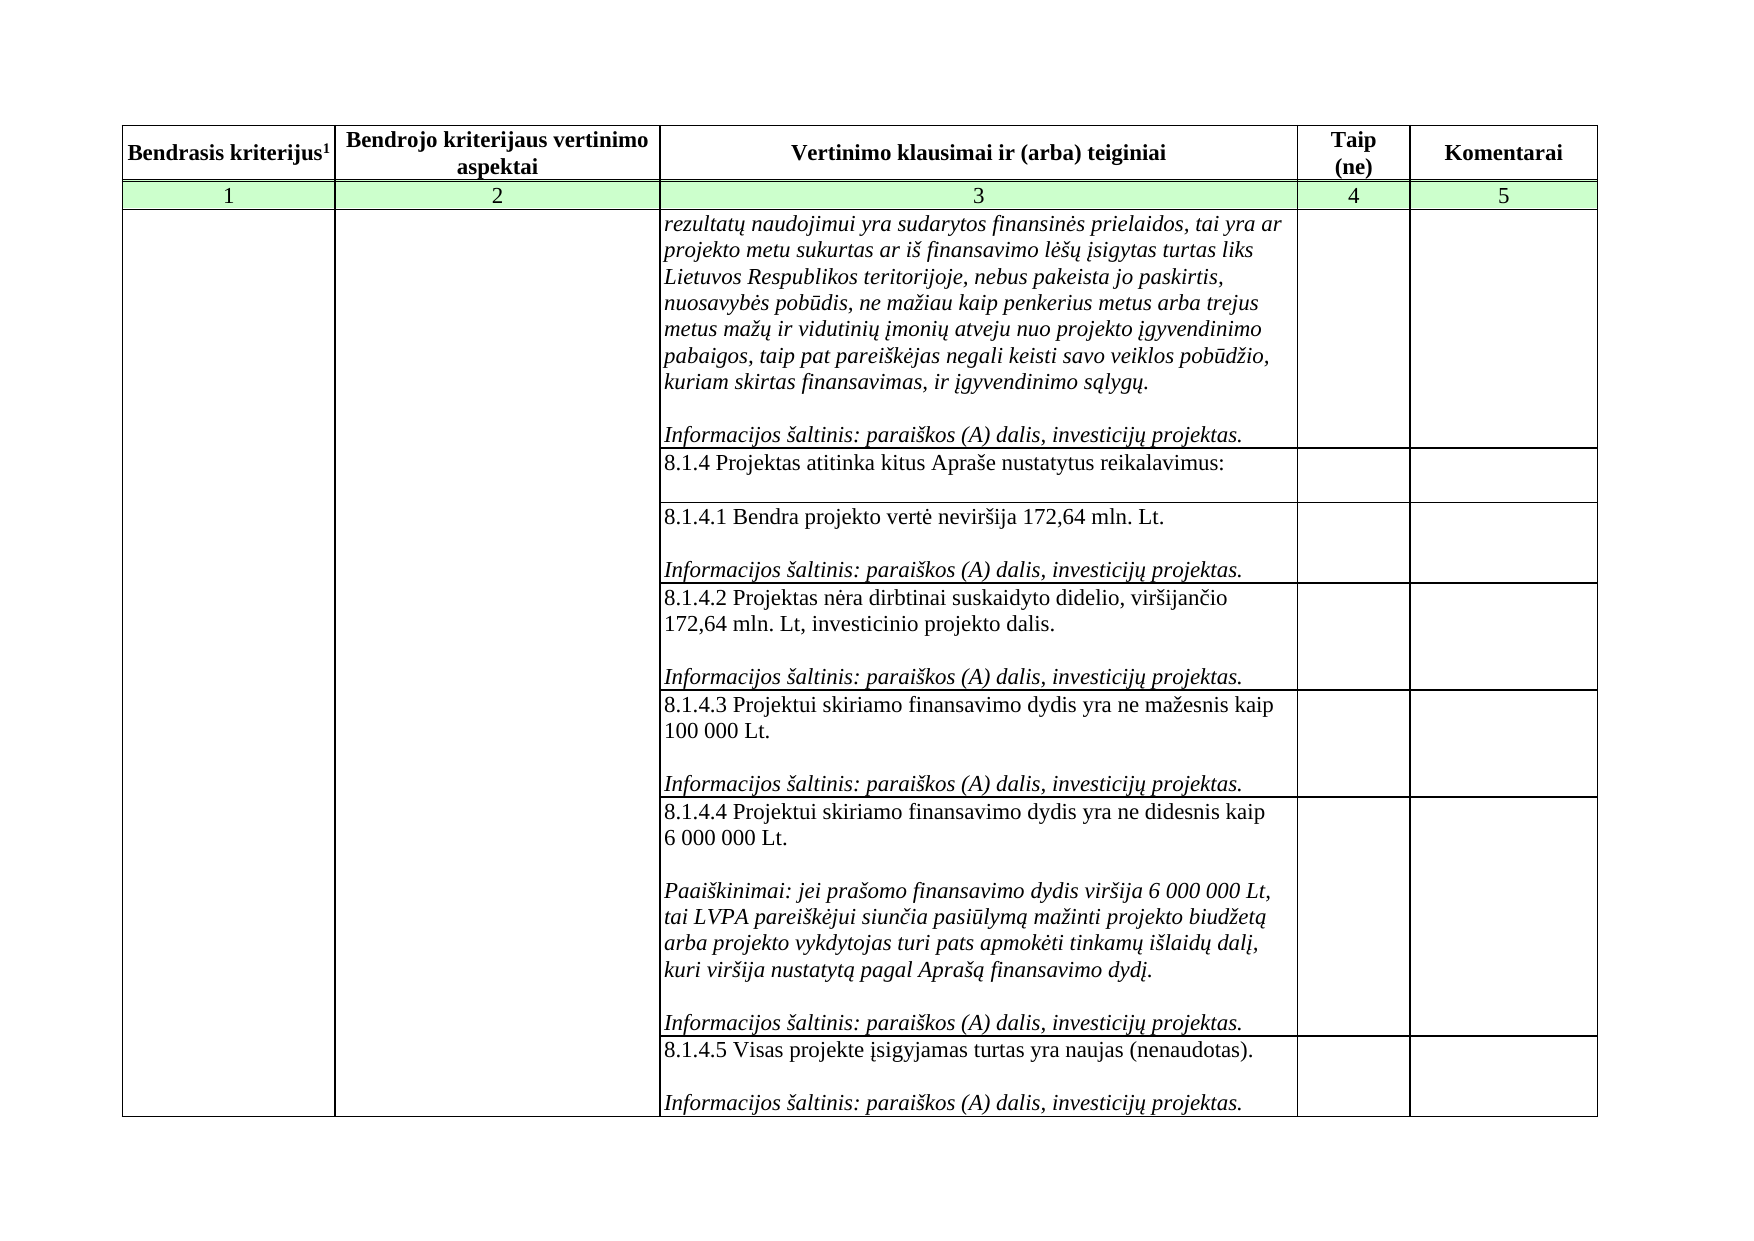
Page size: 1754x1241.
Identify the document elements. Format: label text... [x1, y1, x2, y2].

table_cell [1298, 691, 1409, 796]
table_header Bendrojo kriterijaus vertinimo aspektai [336, 126, 659, 179]
table_cell 4 [1298, 182, 1409, 208]
table_cell [1411, 449, 1597, 502]
table_header Bendrasis kriterijus1 [123, 126, 334, 179]
table_cell [123, 210, 334, 1116]
table_cell [336, 210, 659, 1116]
table_cell [1298, 798, 1409, 1035]
table_cell [1298, 449, 1409, 502]
table_cell [1298, 503, 1409, 582]
table_cell [1411, 503, 1597, 582]
table_header Komentarai [1411, 126, 1597, 179]
table_header Vertinimo klausimai ir (arba) teiginiai [661, 126, 1297, 179]
table_cell rezultatų naudojimui yra sudarytos finansinės prielaidos, tai yra ar projekto metu sukurtas ar iš finansavimo lėšų įsigytas turtas liks Lietuvos Respublikos teritorijoje, nebus pakeista jo paskirtis, nuosavybės pobūdis, ne mažiau kaip penkerius metus arba trejus metus mažų ir vidutinių įmonių atveju nuo projekto įgyvendinimo pabaigos, taip pat pareiškėjas negali keisti savo veiklos pobūdžio, kuriam skirtas finansavimas, ir įgyvendinimo sąlygų. Informacijos šaltinis: paraiškos (A) dalis, investicijų projektas. [661, 210, 1297, 447]
table_cell [1411, 691, 1597, 796]
table_cell 3 [661, 182, 1297, 208]
table_cell 8.1.4.5 Visas projekte įsigyjamas turtas yra naujas (nenaudotas). Informacijos šaltinis: paraiškos (A) dalis, investicijų projektas. [661, 1037, 1297, 1116]
table_cell 8.1.4.2 Projektas nėra dirbtinai suskaidyto didelio, viršijančio 172,64 mln. Lt, investicinio projekto dalis. Informacijos šaltinis: paraiškos (A) dalis, investicijų projektas. [661, 584, 1297, 689]
table_cell 1 [123, 182, 334, 208]
table_cell [1298, 210, 1409, 447]
table_cell [1298, 584, 1409, 689]
table_cell 8.1.4.3 Projektui skiriamo finansavimo dydis yra ne mažesnis kaip 100 000 Lt. Informacijos šaltinis: paraiškos (A) dalis, investicijų projektas. [661, 691, 1297, 796]
table_cell 2 [336, 182, 659, 208]
table_cell [1411, 210, 1597, 447]
table_cell [1411, 1037, 1597, 1116]
table_cell [1411, 584, 1597, 689]
table_cell 8.1.4 Projektas atitinka kitus Apraše nustatytus reikalavimus: [661, 449, 1297, 502]
table_header Taip (ne) [1298, 126, 1409, 179]
table_cell 8.1.4.1 Bendra projekto vertė neviršija 172,64 mln. Lt. Informacijos šaltinis: paraiškos (A) dalis, investicijų projektas. [661, 503, 1297, 582]
table_cell 8.1.4.4 Projektui skiriamo finansavimo dydis yra ne didesnis kaip 6 000 000 Lt. Paaiškinimai: jei prašomo finansavimo dydis viršija 6 000 000 Lt, tai LVPA pareiškėjui siunčia pasiūlymą mažinti projekto biudžetą arba projekto vykdytojas turi pats apmokėti tinkamų išlaidų dalį, kuri viršija nustatytą pagal Aprašą finansavimo dydį. Informacijos šaltinis: paraiškos (A) dalis, investicijų projektas. [661, 798, 1297, 1035]
table_cell 5 [1411, 182, 1597, 208]
table_cell [1411, 798, 1597, 1035]
table_cell [1298, 1037, 1409, 1116]
